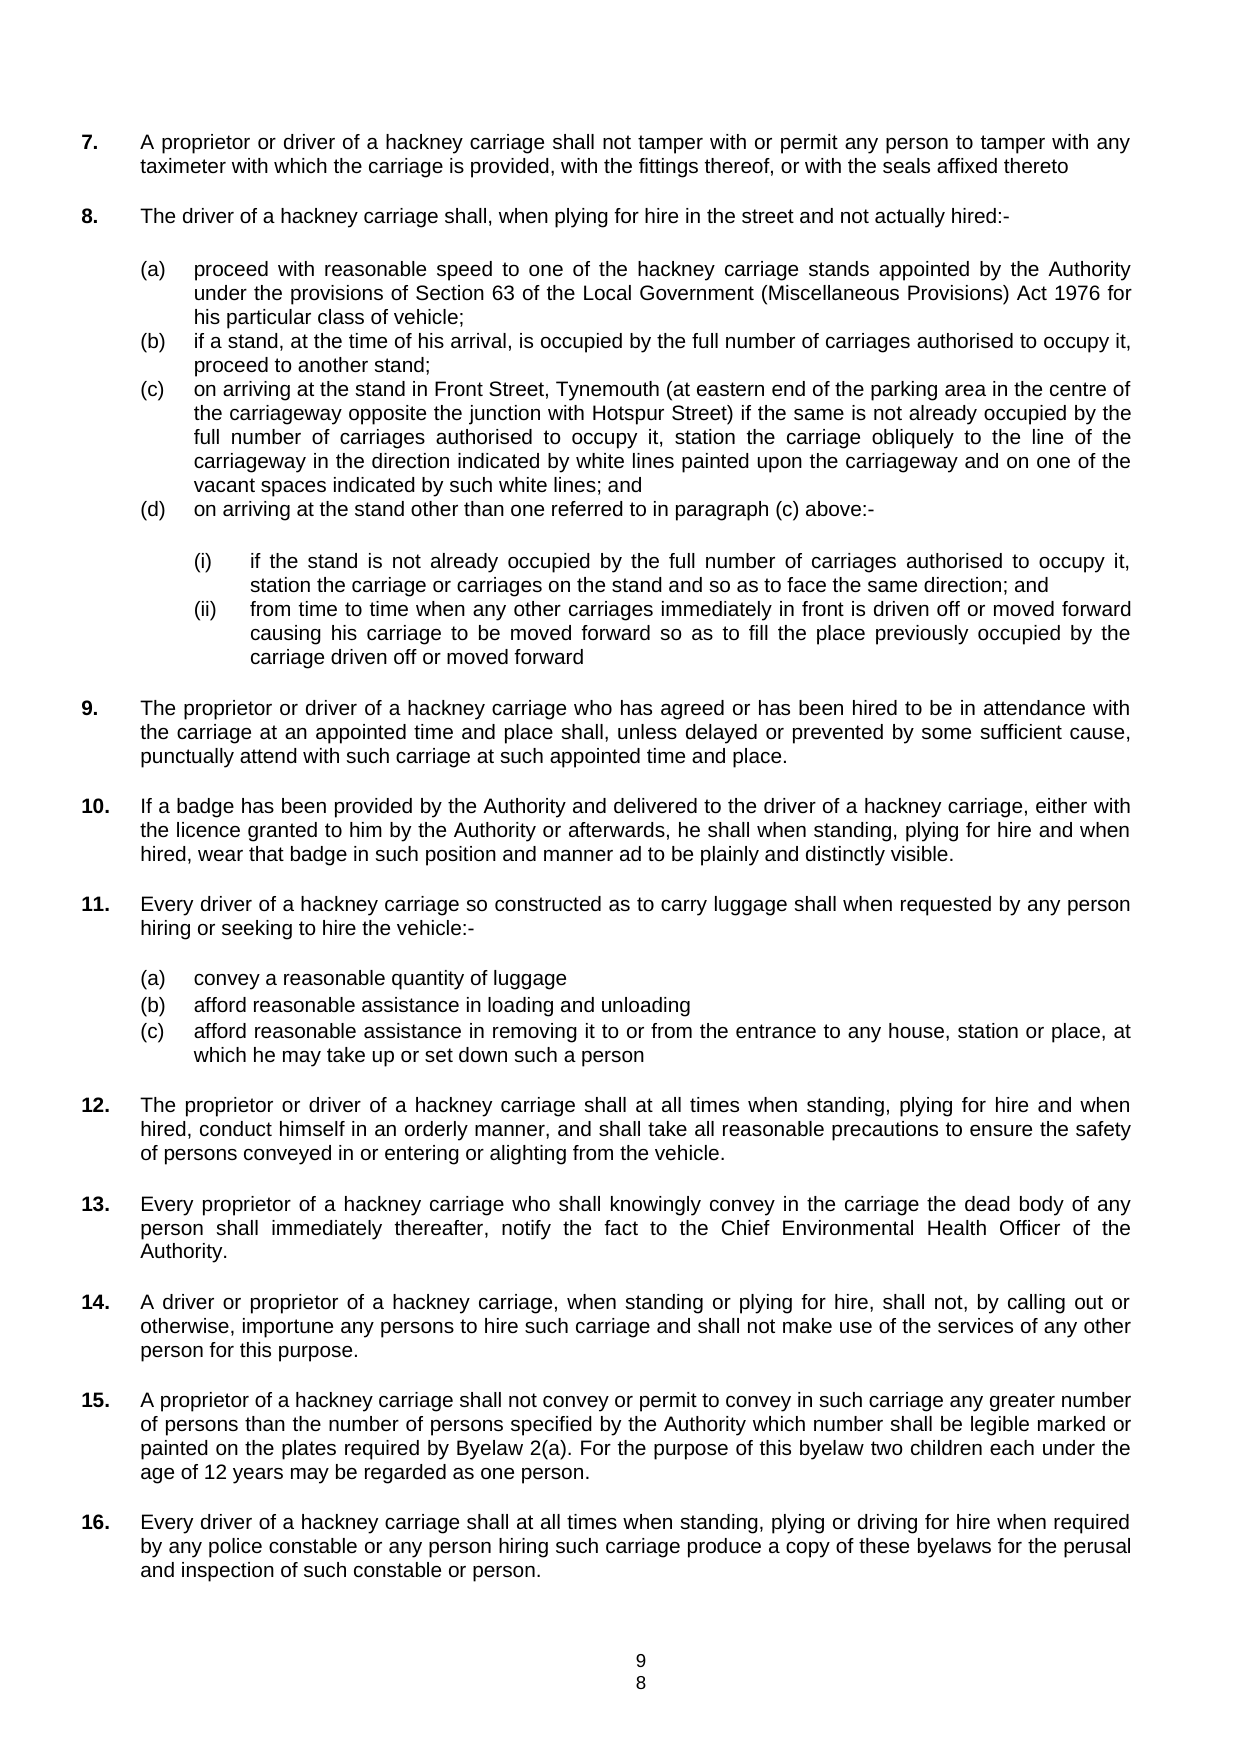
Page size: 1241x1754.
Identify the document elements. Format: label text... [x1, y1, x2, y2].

table_cell [129, 178, 1144, 204]
table_cell (b) [129, 329, 182, 377]
table_cell 7. [70, 130, 129, 178]
table_cell from time to time when any other carriages immediately in front is driven off or moved forward causing his carriage to be moved forward so as to fill the place previously occupied by the carriage driven off or moved forward [239, 597, 1144, 669]
table_cell A proprietor or driver of a hackney carriage shall not tamper with or permit any person to tamper with any taximeter with which the carriage is provided, with the fittings thereof, or with the seals affixed thereto [129, 130, 1144, 178]
table_cell Every driver of a hackney carriage so constructed as to carry luggage shall when requested by any person hiring or seeking to hire the vehicle:- [129, 892, 1144, 940]
table_cell [129, 1067, 182, 1093]
table_cell [70, 329, 129, 377]
table_cell 8. [70, 204, 129, 231]
table_cell A proprietor of a hackney carriage shall not convey or permit to convey in such carriage any greater number of persons than the number of persons specified by the Authority which number shall be legible marked or painted on the plates required by Byelaw 2(a). For the purpose of this byelaw two children each under the age of 12 years may be regarded as one person. [129, 1388, 1144, 1484]
table_cell if the stand is not already occupied by the full number of carriages authorised to occupy it, station the carriage or carriages on the stand and so as to face the same direction; and [239, 549, 1144, 597]
table_cell [182, 1067, 1144, 1093]
table_cell [70, 497, 129, 523]
table_cell [70, 768, 129, 794]
table_cell [70, 597, 129, 669]
table_cell The proprietor or driver of a hackney carriage shall at all times when standing, plying for hire and when hired, conduct himself in an orderly manner, and shall take all reasonable precautions to ensure the safety of persons conveyed in or entering or alighting from the vehicle. [129, 1093, 1144, 1165]
table_cell Every proprietor of a hackney carriage who shall knowingly convey in the carriage the dead body of any person shall immediately thereafter, notify the fact to the Chief Environmental Health Officer of the Authority. [129, 1191, 1144, 1263]
table_cell 10. [70, 794, 129, 866]
table_cell [129, 1362, 1144, 1388]
table_cell (a) [129, 966, 182, 993]
table_cell (i) [182, 549, 238, 597]
table_cell 12. [70, 1093, 129, 1165]
table_cell if a stand, at the time of his arrival, is occupied by the full number of carriages authorised to occupy it, proceed to another stand; [182, 329, 1144, 377]
table_cell [129, 866, 1144, 892]
table_cell convey a reasonable quantity of luggage [182, 966, 1144, 993]
table_cell [70, 377, 129, 497]
table_cell [129, 523, 182, 549]
table_cell [70, 178, 129, 204]
table_cell [70, 1165, 129, 1191]
table_cell [70, 669, 129, 696]
table_cell 13. [70, 1191, 129, 1263]
table_cell [129, 669, 1144, 696]
table_cell [70, 549, 129, 597]
table_cell proceed with reasonable speed to one of the hackney carriage stands appointed by the Authority under the provisions of Section 63 of the Local Government (Miscellaneous Provisions) Act 1976 for his particular class of vehicle; [182, 257, 1144, 329]
table_cell [70, 993, 129, 1019]
table_cell 14. [70, 1290, 129, 1362]
table_cell [70, 1362, 129, 1388]
table_cell [70, 1484, 129, 1510]
table_cell [182, 231, 1144, 257]
table_cell [129, 1263, 1144, 1290]
table_cell Every driver of a hackney carriage shall at all times when standing, plying or driving for hire when required by any police constable or any person hiring such carriage produce a copy of these byelaws for the perusal and inspection of such constable or person. [129, 1510, 1144, 1606]
table_cell [70, 866, 129, 892]
table_cell [129, 104, 1144, 130]
table_cell 9. [70, 696, 129, 767]
table_cell [70, 1019, 129, 1067]
table_cell If a badge has been provided by the Authority and delivered to the driver of a hackney carriage, either with the licence granted to him by the Authority or afterwards, he shall when standing, plying for hire and when hired, wear that badge in such position and manner ad to be plainly and distinctly visible. [129, 794, 1144, 866]
table_cell on arriving at the stand other than one referred to in paragraph (c) above:- [182, 497, 1144, 523]
table_cell [129, 597, 182, 669]
table_cell [129, 1484, 1144, 1510]
table_cell [182, 523, 1144, 549]
table_cell 15. [70, 1388, 129, 1484]
table_cell [70, 257, 129, 329]
table_cell [70, 1067, 129, 1093]
table_cell afford reasonable assistance in loading and unloading [182, 993, 1144, 1019]
table_cell [70, 104, 129, 130]
table_cell (d) [129, 497, 182, 523]
table_cell [129, 1165, 1144, 1191]
table_cell (c) [129, 377, 182, 497]
table_cell [129, 549, 182, 597]
table_cell [70, 231, 129, 257]
table_cell A driver or proprietor of a hackney carriage, when standing or plying for hire, shall not, by calling out or otherwise, importune any persons to hire such carriage and shall not make use of the services of any other person for this purpose. [129, 1290, 1144, 1362]
table_cell [129, 940, 1144, 966]
table_cell 11. [70, 892, 129, 940]
table_cell [129, 768, 1144, 794]
table_cell (b) [129, 993, 182, 1019]
table_cell [70, 940, 129, 966]
table_cell (a) [129, 257, 182, 329]
table_cell [129, 231, 182, 257]
table_cell The driver of a hackney carriage shall, when plying for hire in the street and not actually hired:- [129, 204, 1144, 231]
table_cell (ii) [182, 597, 238, 669]
table_cell on arriving at the stand in Front Street, Tynemouth (at eastern end of the parking area in the centre of the carriageway opposite the junction with Hotspur Street) if the same is not already occupied by the full number of carriages authorised to occupy it, station the carriage obliquely to the line of the carriageway in the direction indicated by white lines painted upon the carriageway and on one of the vacant spaces indicated by such white lines; and [182, 377, 1144, 497]
table_cell [70, 966, 129, 993]
table_cell [70, 1263, 129, 1290]
table_cell [70, 523, 129, 549]
table_cell afford reasonable assistance in removing it to or from the entrance to any house, station or place, at which he may take up or set down such a person [182, 1019, 1144, 1067]
table_cell The proprietor or driver of a hackney carriage who has agreed or has been hired to be in attendance with the carriage at an appointed time and place shall, unless delayed or prevented by some sufficient cause, punctually attend with such carriage at such appointed time and place. [129, 696, 1144, 767]
table_cell 16. [70, 1510, 129, 1606]
table_cell (c) [129, 1019, 182, 1067]
